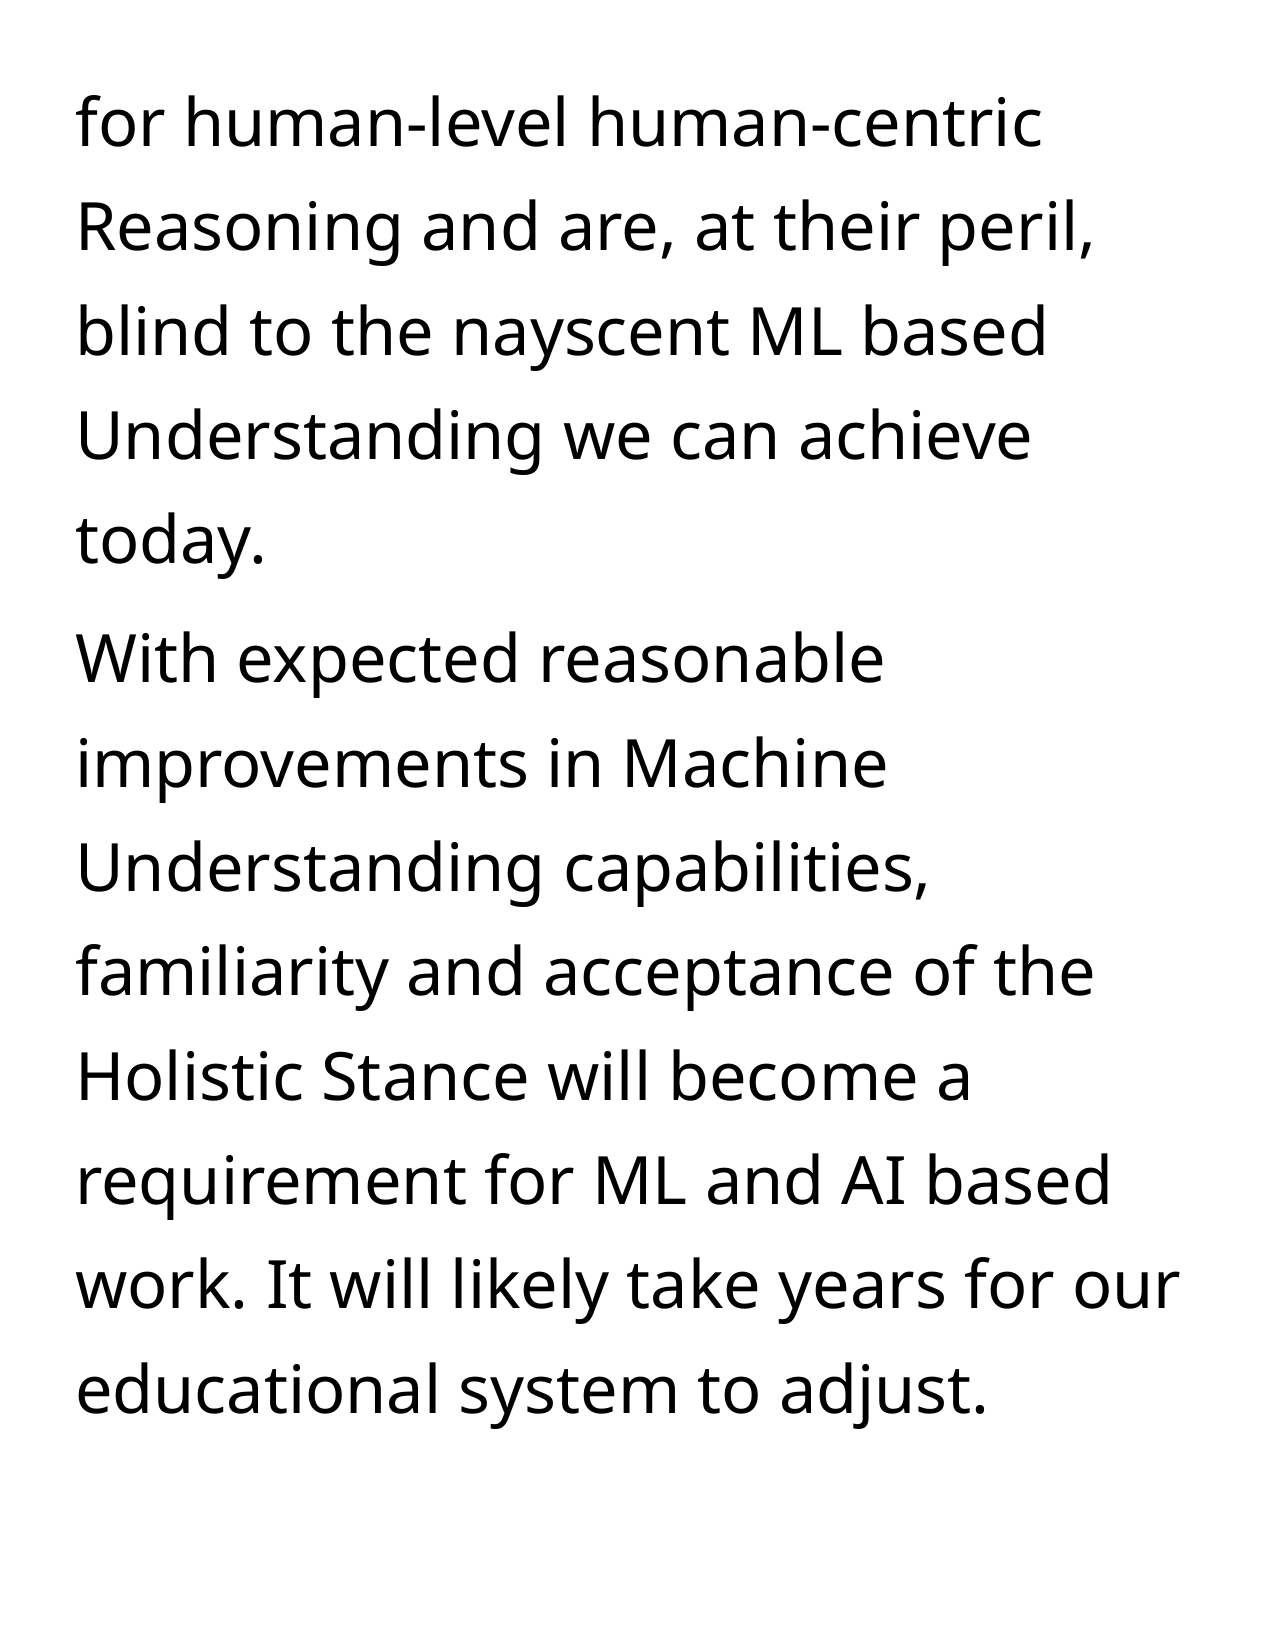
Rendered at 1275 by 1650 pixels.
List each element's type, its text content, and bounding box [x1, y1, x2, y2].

text for human-level human-centric Reasoning and are, at their peril, blind to the nayscent ML based Understanding we can achieve today. [75, 75, 1200, 583]
text With expected reasonable improvements in Machine Understanding capabilities, familiarity and acceptance of the Holistic Stance will become a requirement for ML and AI based work. It will likely take years for our educational system to adjust. [75, 611, 1200, 1433]
